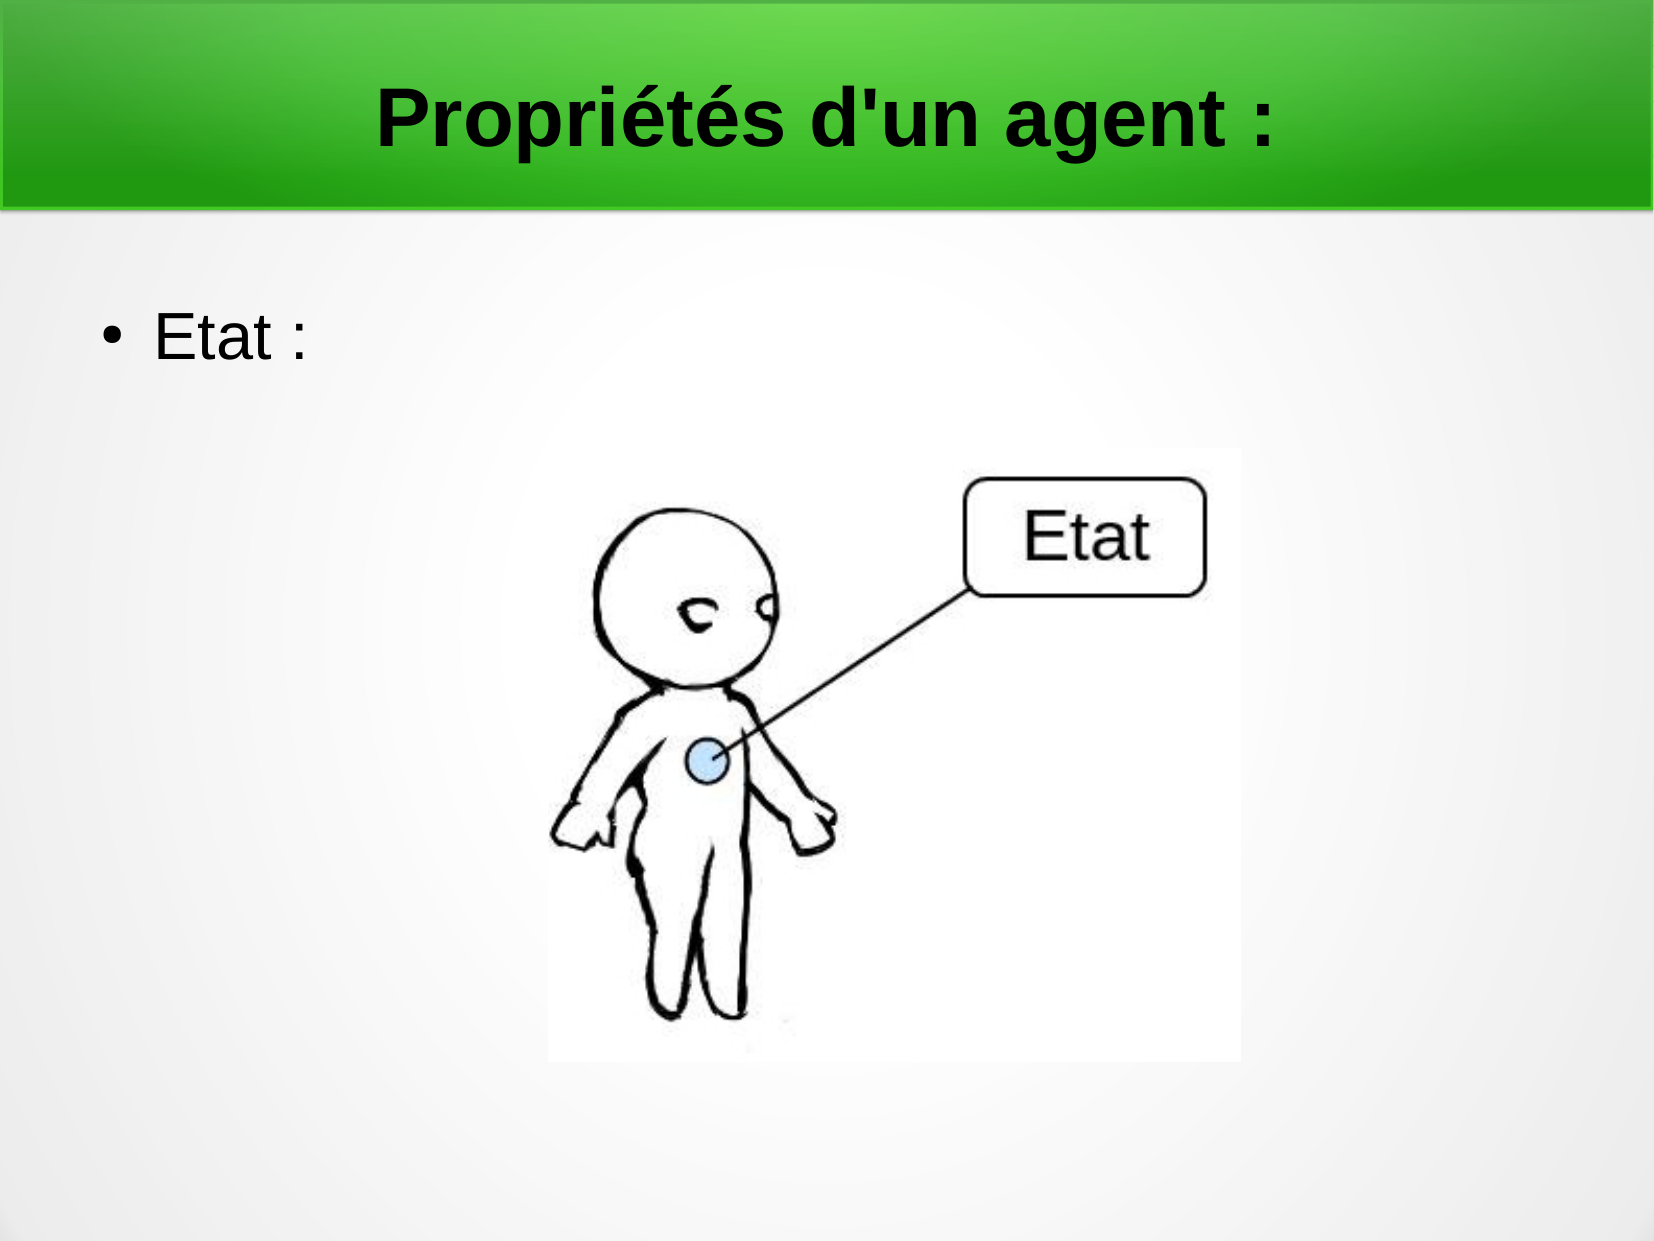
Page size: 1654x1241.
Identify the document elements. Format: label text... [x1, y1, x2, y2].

title Propriétés d'un agent : [82, 47, 1571, 189]
picture [548, 448, 1241, 1062]
list Etat : [82, 299, 1571, 1019]
